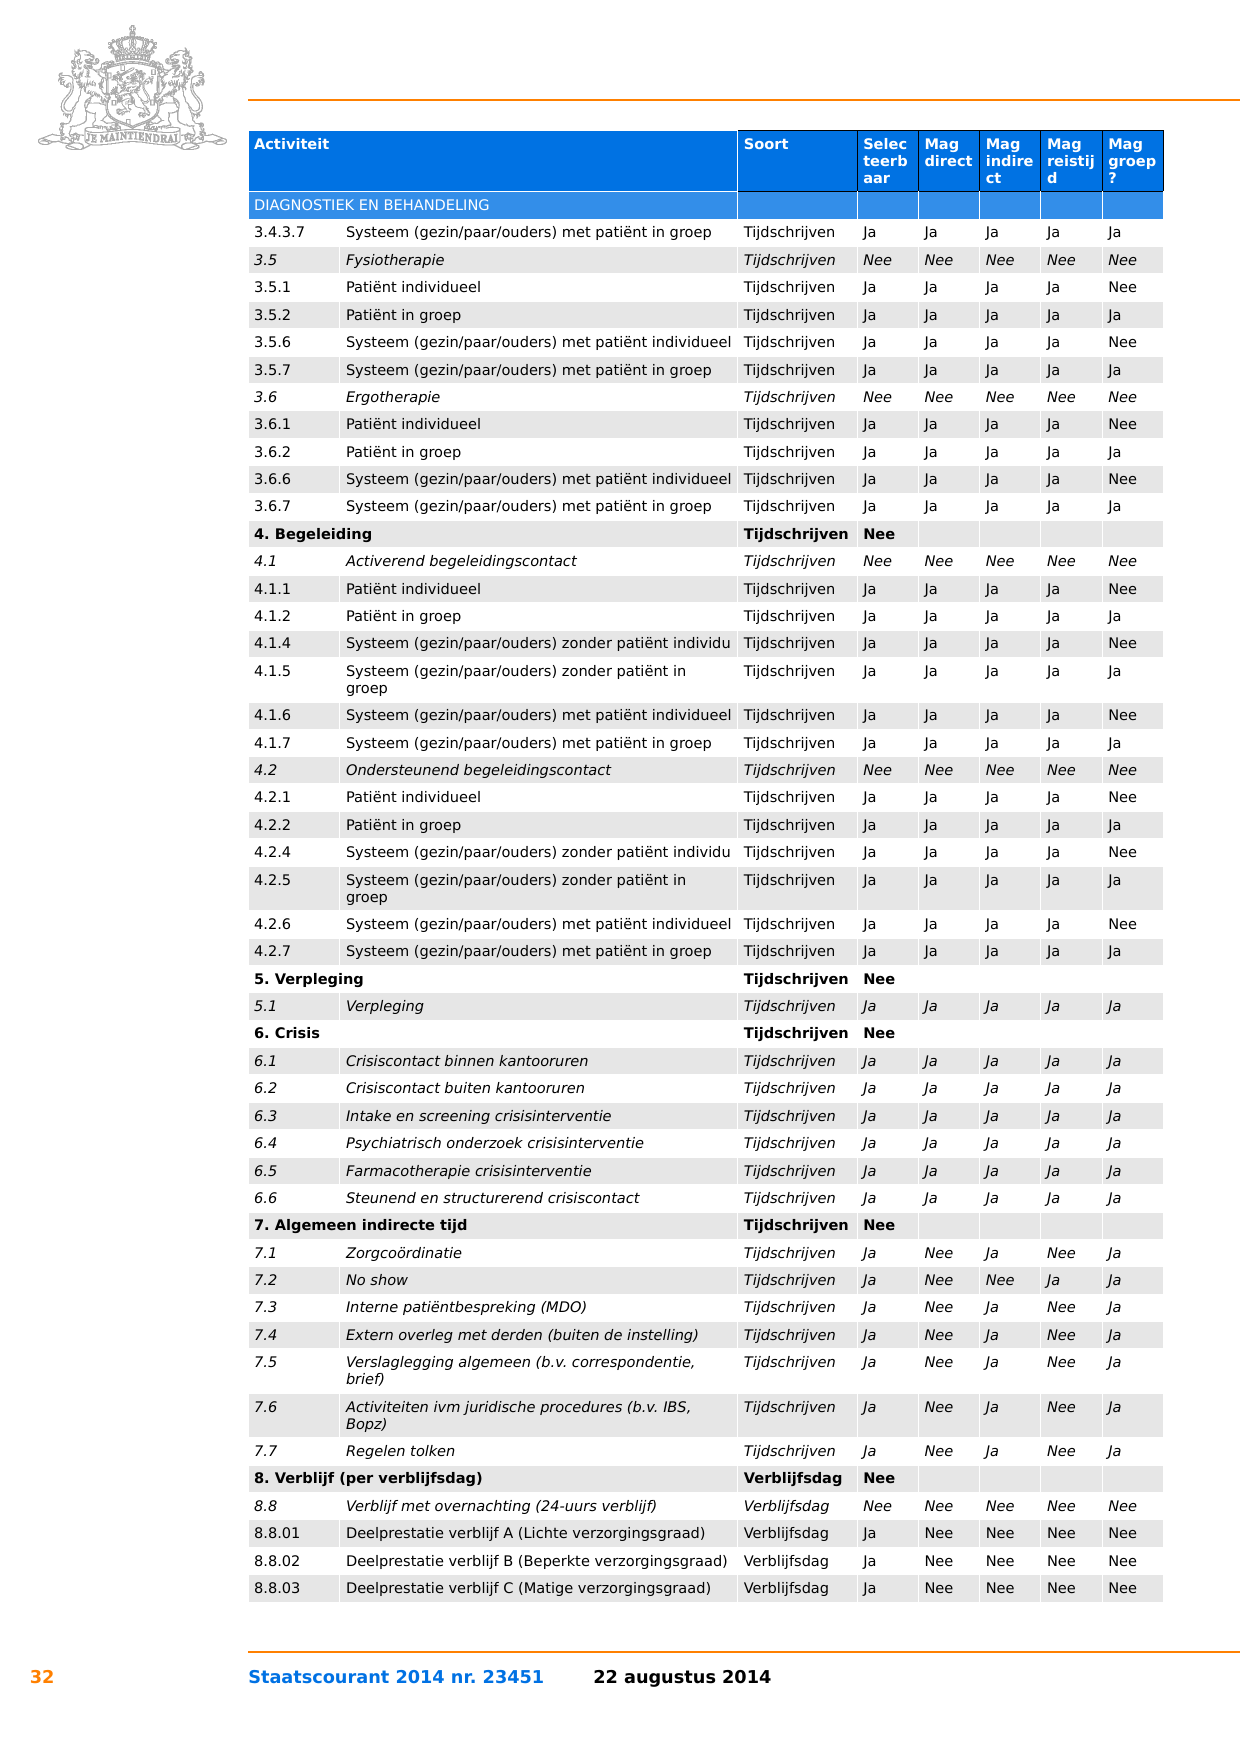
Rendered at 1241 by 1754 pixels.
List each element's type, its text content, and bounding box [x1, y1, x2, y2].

table_cell Nee [858, 521, 918, 547]
table_cell 7.2 [249, 1267, 339, 1294]
table_cell [919, 966, 979, 992]
table_cell Ja [919, 220, 979, 246]
table_cell Nee [919, 549, 979, 575]
table_cell Ja [1103, 439, 1163, 465]
table_cell Nee [858, 384, 918, 410]
table_cell 5.1 [249, 993, 339, 1020]
table_cell Ja [858, 1130, 918, 1157]
table_cell No show [340, 1267, 737, 1294]
table_cell Ja [980, 603, 1040, 629]
table_cell Ja [919, 703, 979, 729]
table_cell Tijdschrijven [738, 1185, 857, 1211]
table_cell Tijdschrijven [738, 1295, 857, 1321]
table_cell Ja [1041, 1130, 1102, 1157]
table_cell Nee [919, 1438, 979, 1464]
table_cell Ja [919, 275, 979, 301]
table_cell [919, 521, 979, 547]
table_cell Tijdschrijven [738, 576, 857, 602]
table_cell Nee [1041, 1295, 1102, 1321]
table_cell Nee [1041, 1438, 1102, 1464]
table_header Mag direct [919, 131, 979, 191]
table_cell Ja [1103, 1295, 1163, 1321]
table_cell [1041, 1213, 1102, 1239]
table_cell Ja [980, 631, 1040, 657]
table_cell Systeem (gezin/paar/ouders) met patiënt in groep [340, 939, 737, 965]
table_cell Ja [858, 839, 918, 866]
table_cell [1103, 1466, 1163, 1492]
table_cell Nee [919, 1394, 979, 1437]
table_cell Tijdschrijven [738, 357, 857, 383]
table_cell Ja [1041, 576, 1102, 602]
table_cell Ja [919, 494, 979, 520]
table_cell Ja [1041, 220, 1102, 246]
table_cell Ja [1041, 1185, 1102, 1211]
table_cell Nee [858, 549, 918, 575]
table_cell Ja [858, 1322, 918, 1348]
table_cell Tijdschrijven [738, 549, 857, 575]
table_cell Verpleging [340, 993, 737, 1020]
table_cell Tijdschrijven [738, 1103, 857, 1129]
table_cell Ja [1041, 703, 1102, 729]
table_cell Nee [858, 966, 918, 992]
table_cell Ja [858, 275, 918, 301]
table_cell 4.1.2 [249, 603, 339, 629]
table_cell 4. Begeleiding [249, 521, 737, 547]
table_cell Nee [1041, 247, 1102, 273]
table_cell Ja [1041, 1267, 1102, 1294]
table_cell Ja [919, 302, 979, 328]
table_cell [980, 192, 1040, 219]
table_cell Ja [919, 1076, 979, 1102]
table_cell Systeem (gezin/paar/ouders) zonder patiënt in groep [340, 867, 737, 910]
table_cell Nee [1041, 1548, 1102, 1574]
table_cell Ja [1103, 1322, 1163, 1348]
table_cell Ja [1041, 466, 1102, 493]
table_cell 7.7 [249, 1438, 339, 1464]
table_cell Ja [980, 466, 1040, 493]
table_cell [980, 1021, 1040, 1047]
table_cell 8.8 [249, 1493, 339, 1519]
table_cell Ja [1103, 1076, 1163, 1102]
table_cell Nee [1041, 1520, 1102, 1547]
table_cell Nee [1103, 703, 1163, 729]
table_cell Tijdschrijven [738, 631, 857, 657]
table_cell Tijdschrijven [738, 730, 857, 756]
table_cell Systeem (gezin/paar/ouders) met patiënt individueel [340, 703, 737, 729]
table_cell 6. Crisis [249, 1021, 737, 1047]
table_cell 4.1 [249, 549, 339, 575]
table_cell Nee [919, 1548, 979, 1574]
table_cell Nee [980, 1575, 1040, 1602]
table_cell Ja [1103, 357, 1163, 383]
table_cell Ja [1041, 275, 1102, 301]
table_cell Ja [1041, 785, 1102, 811]
table_cell Tijdschrijven [738, 521, 857, 547]
table_cell Nee [858, 1021, 918, 1047]
table_cell Ja [980, 1130, 1040, 1157]
table_cell [1103, 966, 1163, 992]
table_cell Ja [858, 1240, 918, 1266]
table_cell Ja [1041, 494, 1102, 520]
table_cell Tijdschrijven [738, 1350, 857, 1393]
table_cell Ja [919, 1048, 979, 1074]
table_cell Ja [980, 1438, 1040, 1464]
table_cell 4.1.1 [249, 576, 339, 602]
table_cell Ja [858, 703, 918, 729]
table_cell Ja [1041, 631, 1102, 657]
table_cell Patiënt individueel [340, 576, 737, 602]
table_cell Tijdschrijven [738, 785, 857, 811]
table_cell Ja [919, 812, 979, 838]
table_cell Ja [1041, 357, 1102, 383]
table_cell Nee [1041, 1240, 1102, 1266]
table_cell Ja [1103, 1103, 1163, 1129]
table_cell Ja [858, 1548, 918, 1574]
table_cell Extern overleg met derden (buiten de instelling) [340, 1322, 737, 1348]
table_cell Ja [1103, 1158, 1163, 1184]
table_cell Tijdschrijven [738, 867, 857, 910]
table_cell Ja [980, 812, 1040, 838]
table_cell Ondersteunend begeleidingscontact [340, 757, 737, 783]
table_cell 7.3 [249, 1295, 339, 1321]
table_cell Ja [858, 220, 918, 246]
table_cell Nee [980, 384, 1040, 410]
table_cell Nee [1103, 275, 1163, 301]
table_cell Nee [1103, 247, 1163, 273]
table_cell Ja [980, 1185, 1040, 1211]
table_cell Psychiatrisch onderzoek crisisinterventie [340, 1130, 737, 1157]
table_cell Tijdschrijven [738, 966, 857, 992]
table_cell Deelprestatie verblijf C (Matige verzorgingsgraad) [340, 1575, 737, 1602]
table_cell Ja [980, 993, 1040, 1020]
table_cell Ja [1103, 1130, 1163, 1157]
table_cell Verblijfsdag [738, 1493, 857, 1519]
table_cell Ja [980, 1350, 1040, 1393]
table_cell Verblijfsdag [738, 1466, 857, 1492]
table_cell Nee [980, 1493, 1040, 1519]
table_cell Ja [1103, 658, 1163, 701]
table_cell Ja [1041, 730, 1102, 756]
table_cell Ja [919, 1158, 979, 1184]
table_cell Ja [980, 1240, 1040, 1266]
table_cell Tijdschrijven [738, 275, 857, 301]
table_cell [980, 966, 1040, 992]
table_cell 3.5.7 [249, 357, 339, 383]
table_header Selecteerbaar [858, 131, 918, 191]
table_cell Systeem (gezin/paar/ouders) zonder patiënt individu [340, 839, 737, 866]
table_cell Nee [1103, 1520, 1163, 1547]
table_cell Ja [858, 357, 918, 383]
table_cell Ja [1041, 911, 1102, 937]
table_cell Ja [919, 1130, 979, 1157]
table_cell Tijdschrijven [738, 384, 857, 410]
table_cell [980, 1466, 1040, 1492]
table_cell [858, 192, 918, 219]
table_cell Ja [1103, 1267, 1163, 1294]
table_cell Nee [858, 1466, 918, 1492]
table_cell Ja [980, 275, 1040, 301]
table_cell Ja [1103, 220, 1163, 246]
table_cell Ja [919, 1103, 979, 1129]
table_cell Ja [1103, 1240, 1163, 1266]
table_cell 4.2.1 [249, 785, 339, 811]
table_cell Ja [1041, 603, 1102, 629]
table_cell Nee [919, 757, 979, 783]
table_cell 7.5 [249, 1350, 339, 1393]
table_cell 4.1.6 [249, 703, 339, 729]
table_cell 3.4.3.7 [249, 220, 339, 246]
table_cell [1103, 521, 1163, 547]
table_cell Tijdschrijven [738, 1240, 857, 1266]
table_cell Systeem (gezin/paar/ouders) met patiënt in groep [340, 494, 737, 520]
table_cell Ja [858, 411, 918, 438]
table_cell 3.6.7 [249, 494, 339, 520]
table_cell Ja [858, 1185, 918, 1211]
table_cell Nee [919, 1350, 979, 1393]
table_cell Ja [1103, 1048, 1163, 1074]
table_cell Systeem (gezin/paar/ouders) zonder patiënt in groep [340, 658, 737, 701]
table_cell Nee [1103, 839, 1163, 866]
table_cell Interne patiëntbespreking (MDO) [340, 1295, 737, 1321]
table_cell Tijdschrijven [738, 1048, 857, 1074]
table_cell Patiënt in groep [340, 302, 737, 328]
table_cell Ja [858, 631, 918, 657]
table_cell Ja [1103, 867, 1163, 910]
table_cell Tijdschrijven [738, 703, 857, 729]
table_cell Nee [1103, 1493, 1163, 1519]
table_cell Nee [1041, 549, 1102, 575]
table_cell DIAGNOSTIEK EN BEHANDELING [249, 192, 737, 219]
table_cell [919, 1213, 979, 1239]
table_cell Ja [1103, 939, 1163, 965]
table_cell [1103, 192, 1163, 219]
table_cell Ja [980, 785, 1040, 811]
table_cell Crisiscontact buiten kantooruren [340, 1076, 737, 1102]
table_cell Verblijfsdag [738, 1520, 857, 1547]
table_cell Deelprestatie verblijf B (Beperkte verzorgingsgraad) [340, 1548, 737, 1574]
table_cell 3.6.6 [249, 466, 339, 493]
table_cell Ja [858, 439, 918, 465]
table_cell Tijdschrijven [738, 1322, 857, 1348]
table_cell Nee [1041, 1575, 1102, 1602]
table_cell Tijdschrijven [738, 1394, 857, 1437]
table_cell Tijdschrijven [738, 1130, 857, 1157]
table_cell 7.1 [249, 1240, 339, 1266]
table_cell Tijdschrijven [738, 494, 857, 520]
table_header Mag groep? [1103, 131, 1163, 191]
table_cell Nee [919, 247, 979, 273]
table_cell Ja [980, 1103, 1040, 1129]
table_cell Ja [980, 357, 1040, 383]
table_cell Nee [1103, 329, 1163, 356]
table_cell Nee [1103, 466, 1163, 493]
table_cell Nee [980, 247, 1040, 273]
table_cell Nee [1103, 757, 1163, 783]
table_cell Tijdschrijven [738, 1213, 857, 1239]
table_cell Patiënt individueel [340, 275, 737, 301]
table_cell Patiënt individueel [340, 785, 737, 811]
table_cell Systeem (gezin/paar/ouders) met patiënt in groep [340, 730, 737, 756]
table_cell Fysiotherapie [340, 247, 737, 273]
table_cell 4.2.4 [249, 839, 339, 866]
table_cell Nee [1041, 1394, 1102, 1437]
table_cell Verslaglegging algemeen (b.v. correspondentie, brief) [340, 1350, 737, 1393]
table_cell Systeem (gezin/paar/ouders) met patiënt in groep [340, 357, 737, 383]
table_cell Ja [980, 867, 1040, 910]
table_cell Ja [1103, 1394, 1163, 1437]
table_cell Ja [980, 1076, 1040, 1102]
table_cell Ja [858, 785, 918, 811]
table_cell 6.5 [249, 1158, 339, 1184]
table_cell Ja [1103, 302, 1163, 328]
table_cell Nee [1041, 757, 1102, 783]
table_cell Tijdschrijven [738, 839, 857, 866]
table_cell Ja [919, 867, 979, 910]
table_cell Deelprestatie verblijf A (Lichte verzorgingsgraad) [340, 1520, 737, 1547]
table_cell 6.4 [249, 1130, 339, 1157]
table_cell Ja [980, 911, 1040, 937]
table_cell Nee [980, 1267, 1040, 1294]
table_cell Ja [1103, 812, 1163, 838]
table_cell Ja [919, 939, 979, 965]
table_cell Tijdschrijven [738, 911, 857, 937]
table_cell Ja [858, 730, 918, 756]
table_cell 8.8.01 [249, 1520, 339, 1547]
table_cell Ja [980, 494, 1040, 520]
table_cell 3.6.2 [249, 439, 339, 465]
table_cell Ja [919, 785, 979, 811]
table_cell Ja [919, 439, 979, 465]
table_cell Nee [1103, 384, 1163, 410]
table_cell 3.5.2 [249, 302, 339, 328]
table_cell Systeem (gezin/paar/ouders) met patiënt individueel [340, 911, 737, 937]
table_cell 5. Verpleging [249, 966, 737, 992]
table_cell Nee [1103, 631, 1163, 657]
table_cell Nee [1041, 1350, 1102, 1393]
table_cell [980, 521, 1040, 547]
table_cell Ja [858, 1520, 918, 1547]
table_cell Ja [1041, 439, 1102, 465]
table_cell Ja [980, 658, 1040, 701]
table_cell Ja [980, 329, 1040, 356]
table_cell Crisiscontact binnen kantooruren [340, 1048, 737, 1074]
table_cell Ja [858, 1103, 918, 1129]
table_cell 3.6 [249, 384, 339, 410]
table_cell Ja [919, 1185, 979, 1211]
table_cell Tijdschrijven [738, 603, 857, 629]
table_header Activiteit [249, 131, 737, 191]
table_cell 3.5.1 [249, 275, 339, 301]
table_cell 7.4 [249, 1322, 339, 1348]
table_cell Ja [980, 439, 1040, 465]
table_cell Tijdschrijven [738, 411, 857, 438]
table_cell Ja [858, 1267, 918, 1294]
table_header Mag indirect [980, 131, 1040, 191]
table_cell Ja [1103, 1438, 1163, 1464]
table_cell Tijdschrijven [738, 1021, 857, 1047]
table_cell Ja [1041, 939, 1102, 965]
table_cell Systeem (gezin/paar/ouders) zonder patiënt individu [340, 631, 737, 657]
table_cell 4.2.6 [249, 911, 339, 937]
table_cell Ja [980, 220, 1040, 246]
table_cell Nee [919, 1240, 979, 1266]
table_cell Ja [980, 730, 1040, 756]
table_cell Tijdschrijven [738, 220, 857, 246]
table_cell Ja [919, 911, 979, 937]
table_cell 6.3 [249, 1103, 339, 1129]
table_cell Ja [858, 658, 918, 701]
table_cell Ja [980, 1048, 1040, 1074]
table_cell Tijdschrijven [738, 1076, 857, 1102]
table_cell Ja [919, 993, 979, 1020]
table_cell 8.8.02 [249, 1548, 339, 1574]
table_cell Ja [1041, 1076, 1102, 1102]
table_cell Systeem (gezin/paar/ouders) met patiënt individueel [340, 329, 737, 356]
table_cell Ja [980, 302, 1040, 328]
table_cell Ja [980, 1394, 1040, 1437]
table_cell Nee [980, 757, 1040, 783]
table_cell Nee [858, 247, 918, 273]
table_cell Nee [1041, 1493, 1102, 1519]
table_cell Nee [1041, 1322, 1102, 1348]
table_cell Ja [858, 1295, 918, 1321]
table_cell Nee [1103, 911, 1163, 937]
table_cell Ja [980, 703, 1040, 729]
table_cell Systeem (gezin/paar/ouders) met patiënt in groep [340, 220, 737, 246]
table_cell Nee [919, 1520, 979, 1547]
table_cell Nee [919, 1322, 979, 1348]
table_cell [1041, 521, 1102, 547]
table_cell Nee [1103, 576, 1163, 602]
table_cell 7. Algemeen indirecte tijd [249, 1213, 737, 1239]
table_cell Nee [1103, 1548, 1163, 1574]
table_cell Ja [1103, 1350, 1163, 1393]
table_cell Tijdschrijven [738, 812, 857, 838]
table_cell Verblijfsdag [738, 1548, 857, 1574]
table_cell Verblijfsdag [738, 1575, 857, 1602]
table_cell Ja [919, 603, 979, 629]
table_cell Ja [1103, 730, 1163, 756]
table_cell [738, 192, 857, 219]
table_cell Nee [980, 1548, 1040, 1574]
table_cell Nee [858, 757, 918, 783]
table_cell Tijdschrijven [738, 1158, 857, 1184]
table_cell Ja [980, 1295, 1040, 1321]
table_cell Systeem (gezin/paar/ouders) met patiënt individueel [340, 466, 737, 493]
table_cell 7.6 [249, 1394, 339, 1437]
table_cell Ja [919, 466, 979, 493]
table_cell Nee [919, 1575, 979, 1602]
table_cell Ja [919, 631, 979, 657]
table_cell Ja [1103, 993, 1163, 1020]
table_cell Tijdschrijven [738, 993, 857, 1020]
table_cell Tijdschrijven [738, 466, 857, 493]
table_cell Ja [858, 812, 918, 838]
table_cell Ja [919, 576, 979, 602]
table_cell Nee [919, 1493, 979, 1519]
table_cell Ja [1041, 329, 1102, 356]
table_cell 4.2.2 [249, 812, 339, 838]
table_cell Ja [980, 411, 1040, 438]
table_cell Ja [980, 1322, 1040, 1348]
table_cell Ja [858, 329, 918, 356]
table_cell Ja [858, 576, 918, 602]
table_cell Nee [919, 1267, 979, 1294]
table_cell Tijdschrijven [738, 658, 857, 701]
table_cell Ja [980, 839, 1040, 866]
table_cell Ja [1041, 867, 1102, 910]
table_cell Patiënt in groep [340, 812, 737, 838]
table_cell Ja [919, 730, 979, 756]
table_cell Ja [980, 939, 1040, 965]
table_cell Ja [1041, 411, 1102, 438]
table_cell Ja [858, 1048, 918, 1074]
picture [38, 25, 227, 150]
table_cell Ja [919, 357, 979, 383]
table_cell Activerend begeleidingscontact [340, 549, 737, 575]
table_cell Ja [1041, 1048, 1102, 1074]
table_cell [980, 1213, 1040, 1239]
table_cell Ja [858, 939, 918, 965]
table_cell Tijdschrijven [738, 439, 857, 465]
table_cell 4.1.5 [249, 658, 339, 701]
table_cell [1041, 1466, 1102, 1492]
table_cell 4.2.7 [249, 939, 339, 965]
table_cell Tijdschrijven [738, 757, 857, 783]
table_cell [919, 1021, 979, 1047]
table_cell Nee [1103, 549, 1163, 575]
table_cell Nee [1103, 1575, 1163, 1602]
table_header Soort [738, 131, 857, 191]
table_cell [1103, 1213, 1163, 1239]
table_cell Tijdschrijven [738, 302, 857, 328]
table_cell Farmacotherapie crisisinterventie [340, 1158, 737, 1184]
table_cell Activiteiten ivm juridische procedures (b.v. IBS, Bopz) [340, 1394, 737, 1437]
table_cell Verblijf met overnachting (24-uurs verblijf) [340, 1493, 737, 1519]
table_cell Ja [858, 993, 918, 1020]
table_cell Ja [1041, 993, 1102, 1020]
table_cell Ja [1041, 1158, 1102, 1184]
table_cell Ja [858, 1438, 918, 1464]
table_cell Nee [1103, 411, 1163, 438]
table_cell Nee [980, 549, 1040, 575]
table_cell Nee [858, 1213, 918, 1239]
table_cell Tijdschrijven [738, 329, 857, 356]
table_cell Tijdschrijven [738, 1267, 857, 1294]
table_cell [1041, 1021, 1102, 1047]
table_cell Tijdschrijven [738, 939, 857, 965]
table_header Mag reistijd [1041, 131, 1102, 191]
table_cell 4.1.4 [249, 631, 339, 657]
table_cell [1041, 966, 1102, 992]
table_cell Ja [1103, 603, 1163, 629]
table_cell Ja [919, 329, 979, 356]
table_cell Ja [858, 603, 918, 629]
table_cell Ja [858, 466, 918, 493]
table_cell Ja [1041, 658, 1102, 701]
table_cell Ergotherapie [340, 384, 737, 410]
table_cell 6.6 [249, 1185, 339, 1211]
table_cell Ja [1041, 302, 1102, 328]
table_cell Ja [919, 839, 979, 866]
table_cell Nee [858, 1493, 918, 1519]
table_cell 6.2 [249, 1076, 339, 1102]
table_cell Regelen tolken [340, 1438, 737, 1464]
table_cell Nee [980, 1520, 1040, 1547]
table_cell Ja [1103, 1185, 1163, 1211]
table_cell Nee [919, 1295, 979, 1321]
table_cell 4.2 [249, 757, 339, 783]
table_cell Ja [858, 1394, 918, 1437]
table_cell Ja [858, 1350, 918, 1393]
table_cell Ja [858, 494, 918, 520]
table_cell [1103, 1021, 1163, 1047]
table_cell Ja [858, 911, 918, 937]
table_cell Patiënt in groep [340, 439, 737, 465]
table_cell [919, 1466, 979, 1492]
table_cell Patiënt individueel [340, 411, 737, 438]
table_cell 3.5.6 [249, 329, 339, 356]
table_cell Ja [980, 1158, 1040, 1184]
table_cell Ja [919, 658, 979, 701]
table_cell Ja [980, 576, 1040, 602]
table_cell 3.6.1 [249, 411, 339, 438]
table_cell Ja [919, 411, 979, 438]
table_cell Tijdschrijven [738, 247, 857, 273]
table_cell Intake en screening crisisinterventie [340, 1103, 737, 1129]
table_cell 8. Verblijf (per verblijfsdag) [249, 1466, 737, 1492]
table_cell 3.5 [249, 247, 339, 273]
table_cell Ja [1041, 839, 1102, 866]
table_cell [919, 192, 979, 219]
table_cell Ja [1041, 812, 1102, 838]
table_cell Nee [1103, 785, 1163, 811]
table_cell Steunend en structurerend crisiscontact [340, 1185, 737, 1211]
table_cell Patiënt in groep [340, 603, 737, 629]
table_cell Ja [1103, 494, 1163, 520]
table_cell Ja [858, 1158, 918, 1184]
table_cell Ja [1041, 1103, 1102, 1129]
table_cell 4.2.5 [249, 867, 339, 910]
table_cell 6.1 [249, 1048, 339, 1074]
table_cell 8.8.03 [249, 1575, 339, 1602]
table_cell Ja [858, 1076, 918, 1102]
table_cell Nee [919, 384, 979, 410]
table_cell Ja [858, 1575, 918, 1602]
table_cell Nee [1041, 384, 1102, 410]
table_cell [1041, 192, 1102, 219]
table_cell Tijdschrijven [738, 1438, 857, 1464]
table_cell 4.1.7 [249, 730, 339, 756]
table_cell Ja [858, 867, 918, 910]
table_cell Zorgcoördinatie [340, 1240, 737, 1266]
table_cell Ja [858, 302, 918, 328]
